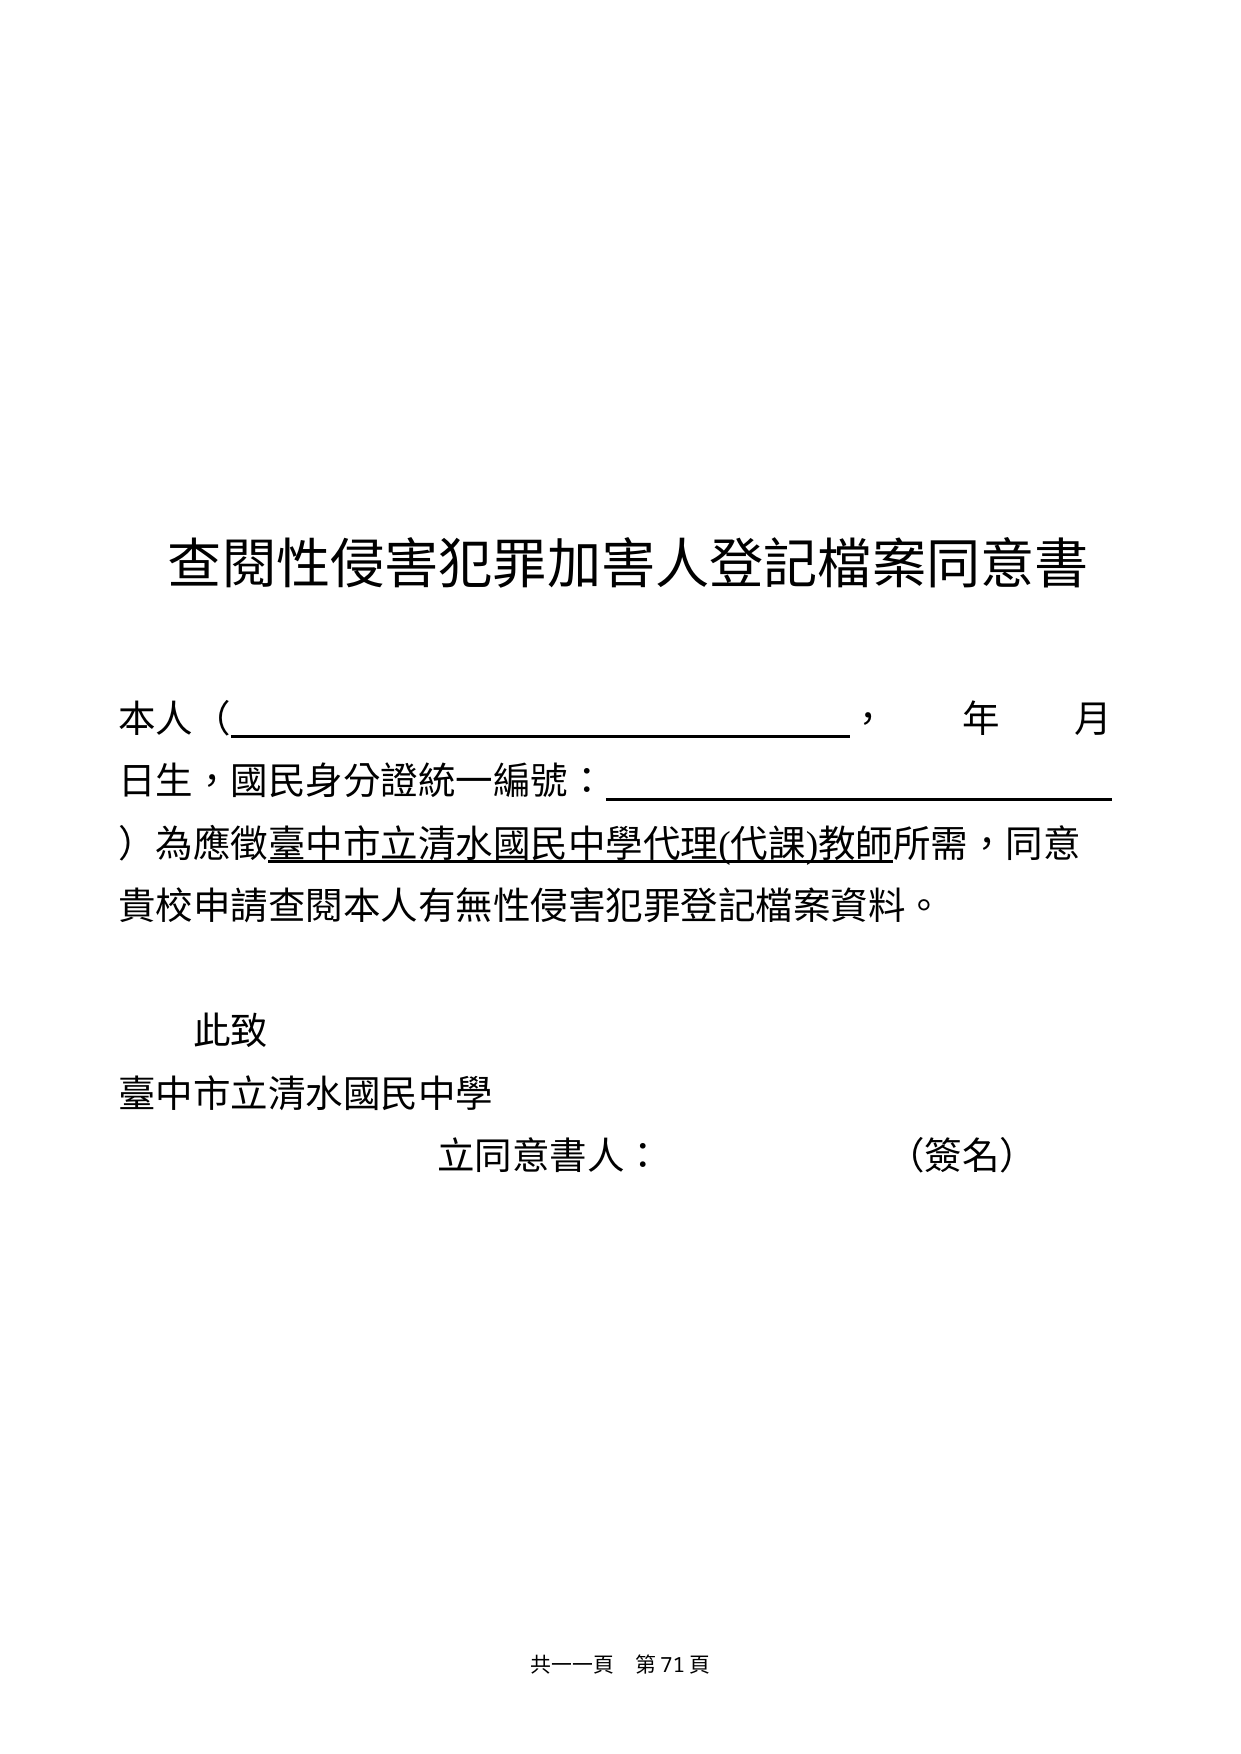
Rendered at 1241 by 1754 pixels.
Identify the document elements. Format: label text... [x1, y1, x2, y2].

text 臺中市立清水國民中學 [118, 1049, 1122, 1112]
text 查閱性侵害犯罪加害人登記檔案同意書 [118, 487, 1138, 612]
text 本人（ ， 年 月 日生，國民身分證統一編號： ）為應徵臺中市立清水國民中學代理(代課)教師所需，同意 貴校申請查閱本人有無性侵害犯罪登記檔案資料。 [118, 674, 1122, 924]
text 此致 [118, 987, 1122, 1049]
text 立同意書人： （簽名） [118, 1112, 1122, 1174]
